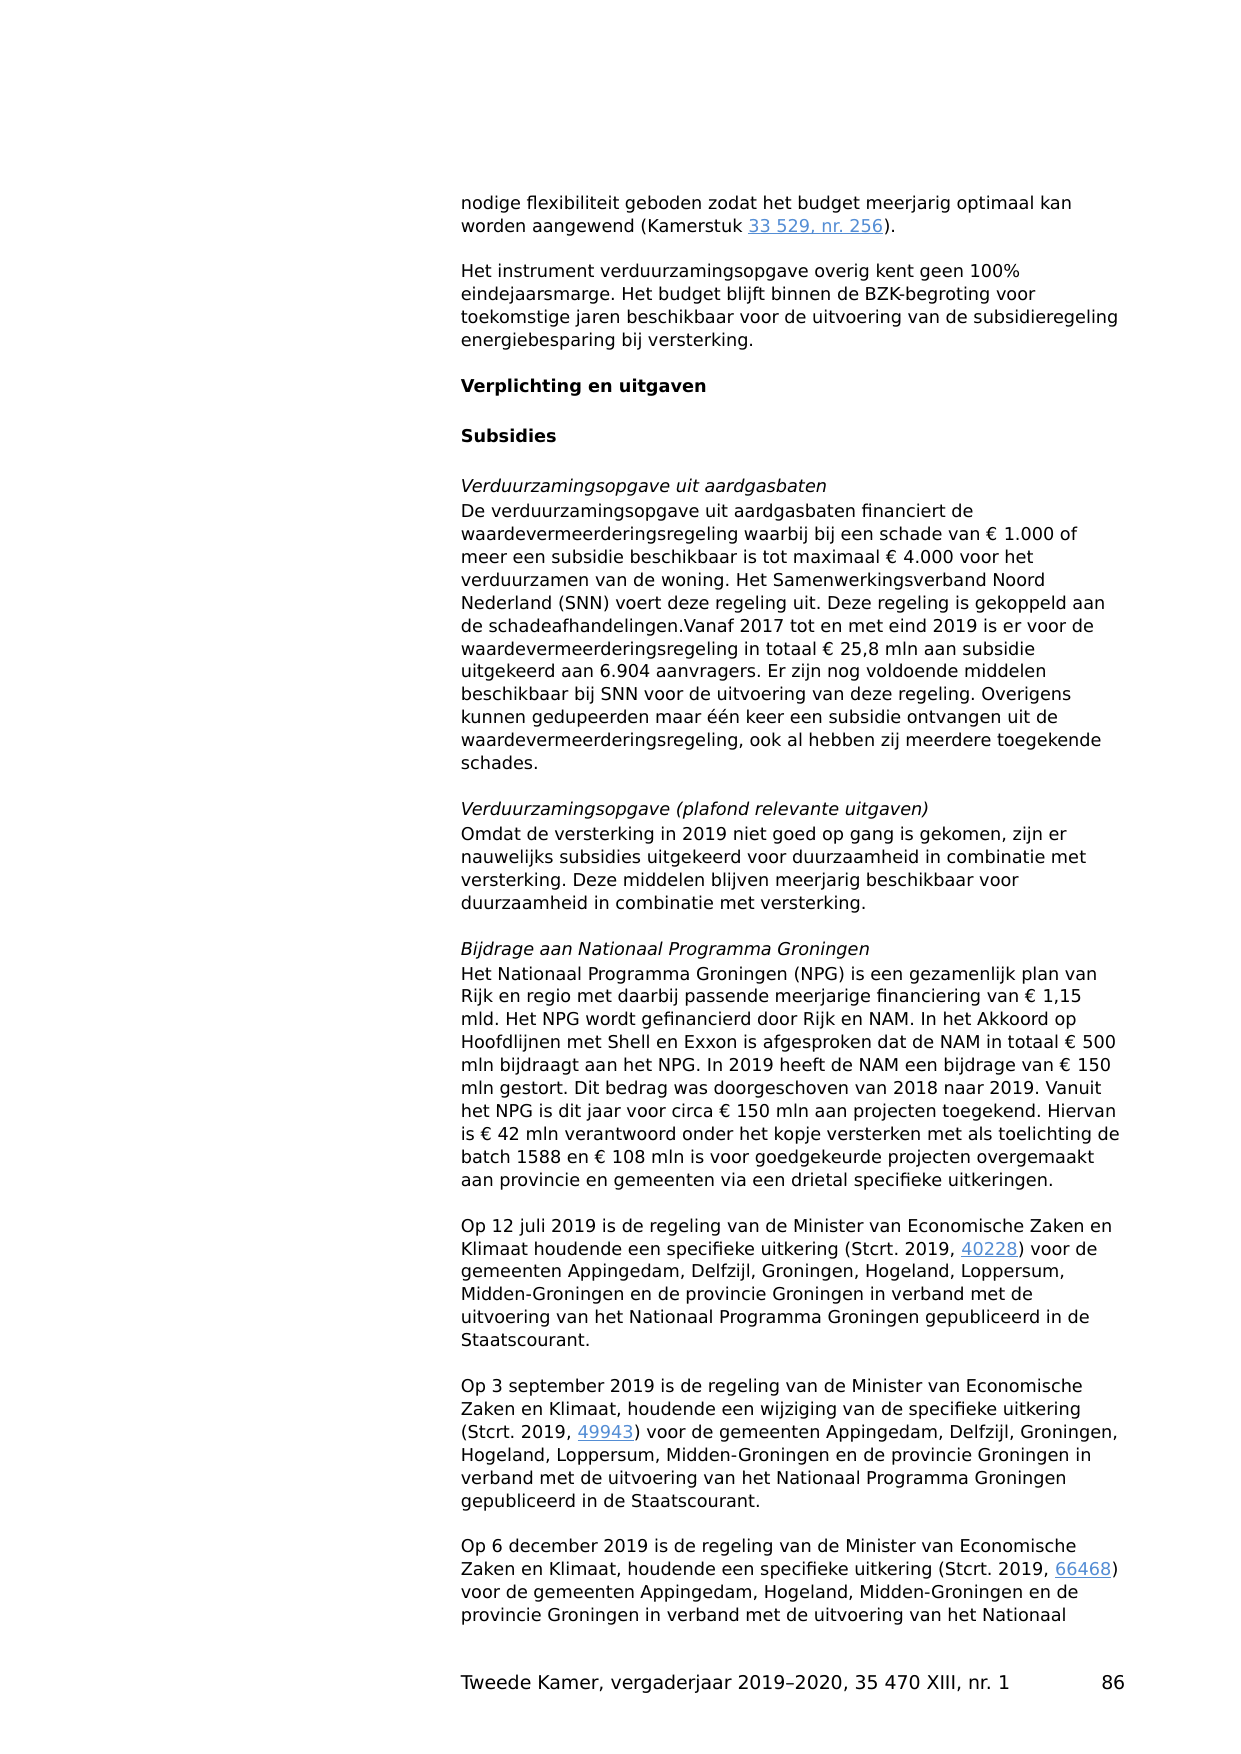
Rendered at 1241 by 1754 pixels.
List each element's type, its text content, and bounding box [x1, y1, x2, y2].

text Op 3 september 2019 is de regeling van de Minister van Economische Zaken en Klimaat, houdende een wijziging van de specifieke uitkering (Stcrt. 2019, 49943) voor de gemeenten Appingedam, Delfzijl, Groningen, Hogeland, Loppersum, Midden-Groningen en de provincie Groningen in verband met de uitvoering van het Nationaal Programma Groningen gepubliceerd in de Staatscourant. [461, 1374, 1125, 1512]
text Verduurzamingsopgave uit aardgasbaten [461, 474, 1125, 497]
text Verplichting en uitgaven [461, 374, 1125, 397]
text Op 6 december 2019 is de regeling van de Minister van Economische Zaken en Klimaat, houdende een specifieke uitkering (Stcrt. 2019, 66468) voor de gemeenten Appingedam, Hogeland, Midden-Groningen en de provincie Groningen in verband met de uitvoering van het Nationaal [461, 1534, 1125, 1626]
text Omdat de versterking in 2019 niet goed op gang is gekomen, zijn er nauwelijks subsidies uitgekeerd voor duurzaamheid in combinatie met versterking. Deze middelen blijven meerjarig beschikbaar voor duurzaamheid in combinatie met versterking. [461, 822, 1125, 914]
text Subsidies [461, 424, 1125, 447]
text nodige flexibiliteit geboden zodat het budget meerjarig optimaal kan worden aangewend (Kamerstuk 33 529, nr. 256). [461, 191, 1125, 237]
text Bijdrage aan Nationaal Programma Groningen [461, 937, 1125, 959]
text Het instrument verduurzamingsopgave overig kent geen 100% eindejaarsmarge. Het budget blijft binnen de BZK-begroting voor toekomstige jaren beschikbaar voor de uitvoering van de subsidieregeling energiebesparing bij versterking. [461, 259, 1125, 351]
text De verduurzamingsopgave uit aardgasbaten financiert de waardevermeerderingsregeling waarbij bij een schade van € 1.000 of meer een subsidie beschikbaar is tot maximaal € 4.000 voor het verduurzamen van de woning. Het Samenwerkingsverband Noord Nederland (SNN) voert deze regeling uit. Deze regeling is gekoppeld aan de schadeafhandelingen.Vanaf 2017 tot en met eind 2019 is er voor de waardevermeerderingsregeling in totaal € 25,8 mln aan subsidie uitgekeerd aan 6.904 aanvragers. Er zijn nog voldoende middelen beschikbaar bij SNN voor de uitvoering van deze regeling. Overigens kunnen gedupeerden maar één keer een subsidie ontvangen uit de waardevermeerderingsregeling, ook al hebben zij meerdere toegekende schades. [461, 499, 1125, 774]
text Het Nationaal Programma Groningen (NPG) is een gezamenlijk plan van Rijk en regio met daarbij passende meerjarige financiering van € 1,15 mld. Het NPG wordt gefinancierd door Rijk en NAM. In het Akkoord op Hoofdlijnen met Shell en Exxon is afgesproken dat de NAM in totaal € 500 mln bijdraagt aan het NPG. In 2019 heeft de NAM een bijdrage van € 150 mln gestort. Dit bedrag was doorgeschoven van 2018 naar 2019. Vanuit het NPG is dit jaar voor circa € 150 mln aan projecten toegekend. Hiervan is € 42 mln verantwoord onder het kopje versterken met als toelichting de batch 1588 en € 108 mln is voor goedgekeurde projecten overgemaakt aan provincie en gemeenten via een drietal specifieke uitkeringen. [461, 962, 1125, 1191]
text Verduurzamingsopgave (plafond relevante uitgaven) [461, 797, 1125, 820]
text Op 12 juli 2019 is de regeling van de Minister van Economische Zaken en Klimaat houdende een specifieke uitkering (Stcrt. 2019, 40228) voor de gemeenten Appingedam, Delfzijl, Groningen, Hogeland, Loppersum, Midden-Groningen en de provincie Groningen in verband met de uitvoering van het Nationaal Programma Groningen gepubliceerd in de Staatscourant. [461, 1214, 1125, 1351]
